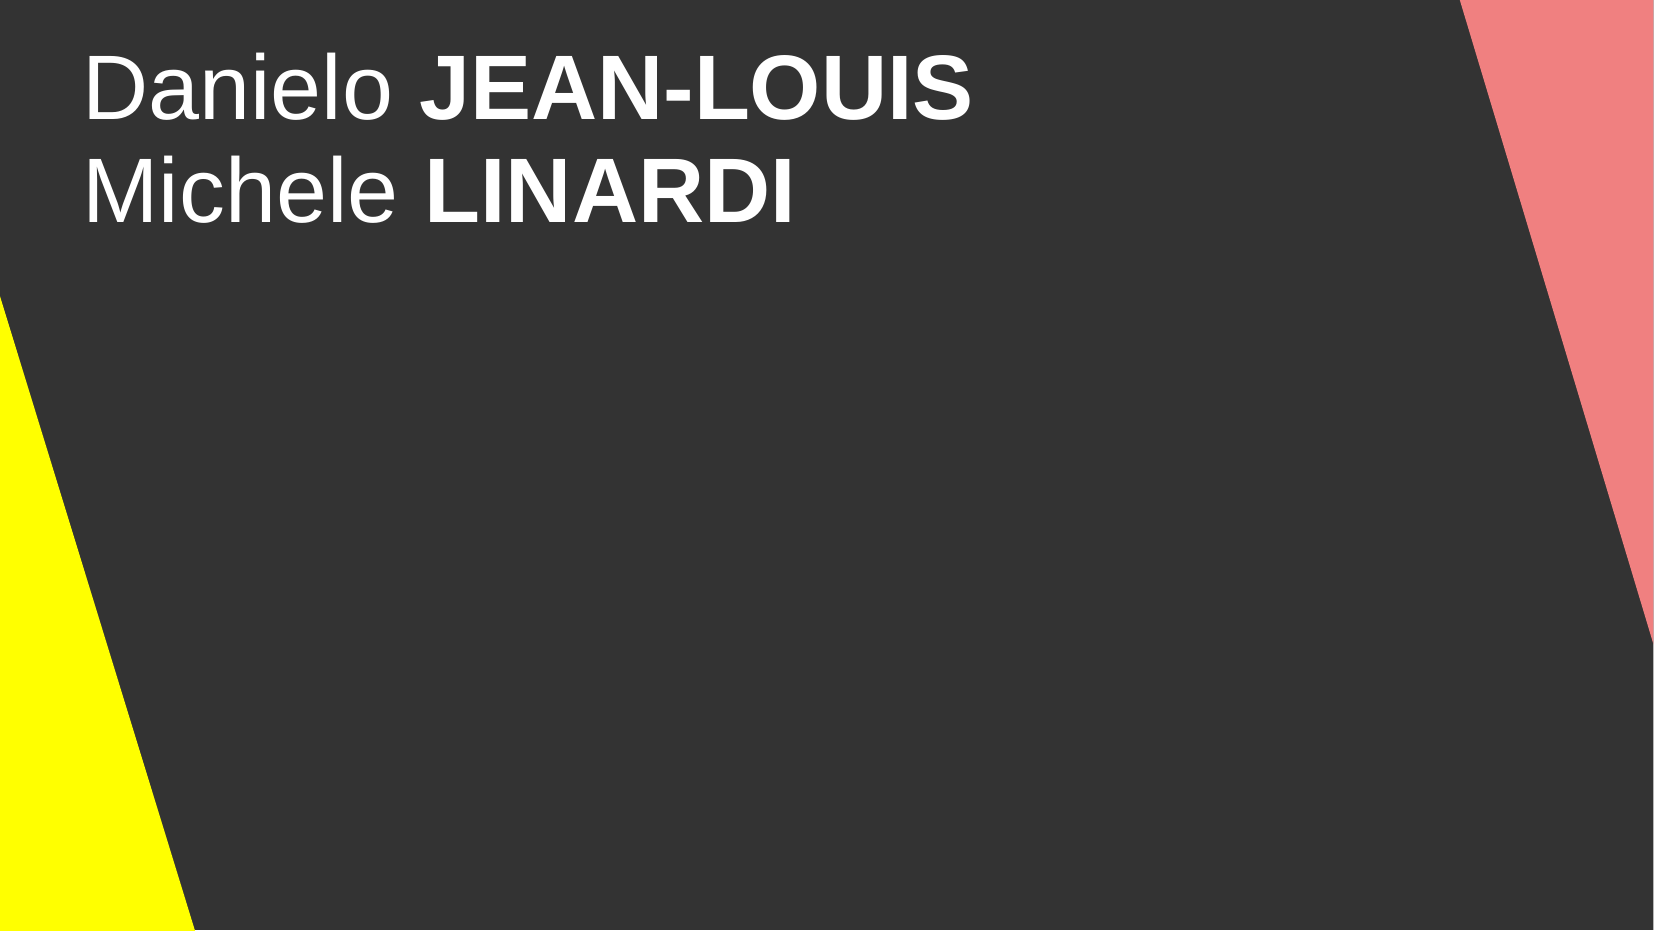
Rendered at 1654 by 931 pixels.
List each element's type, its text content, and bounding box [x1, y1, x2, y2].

text_box [0, 296, 196, 931]
subtitle Danielo JEAN-LOUIS Michele LINARDI [82, 36, 1571, 758]
text_box [1459, 0, 1654, 647]
